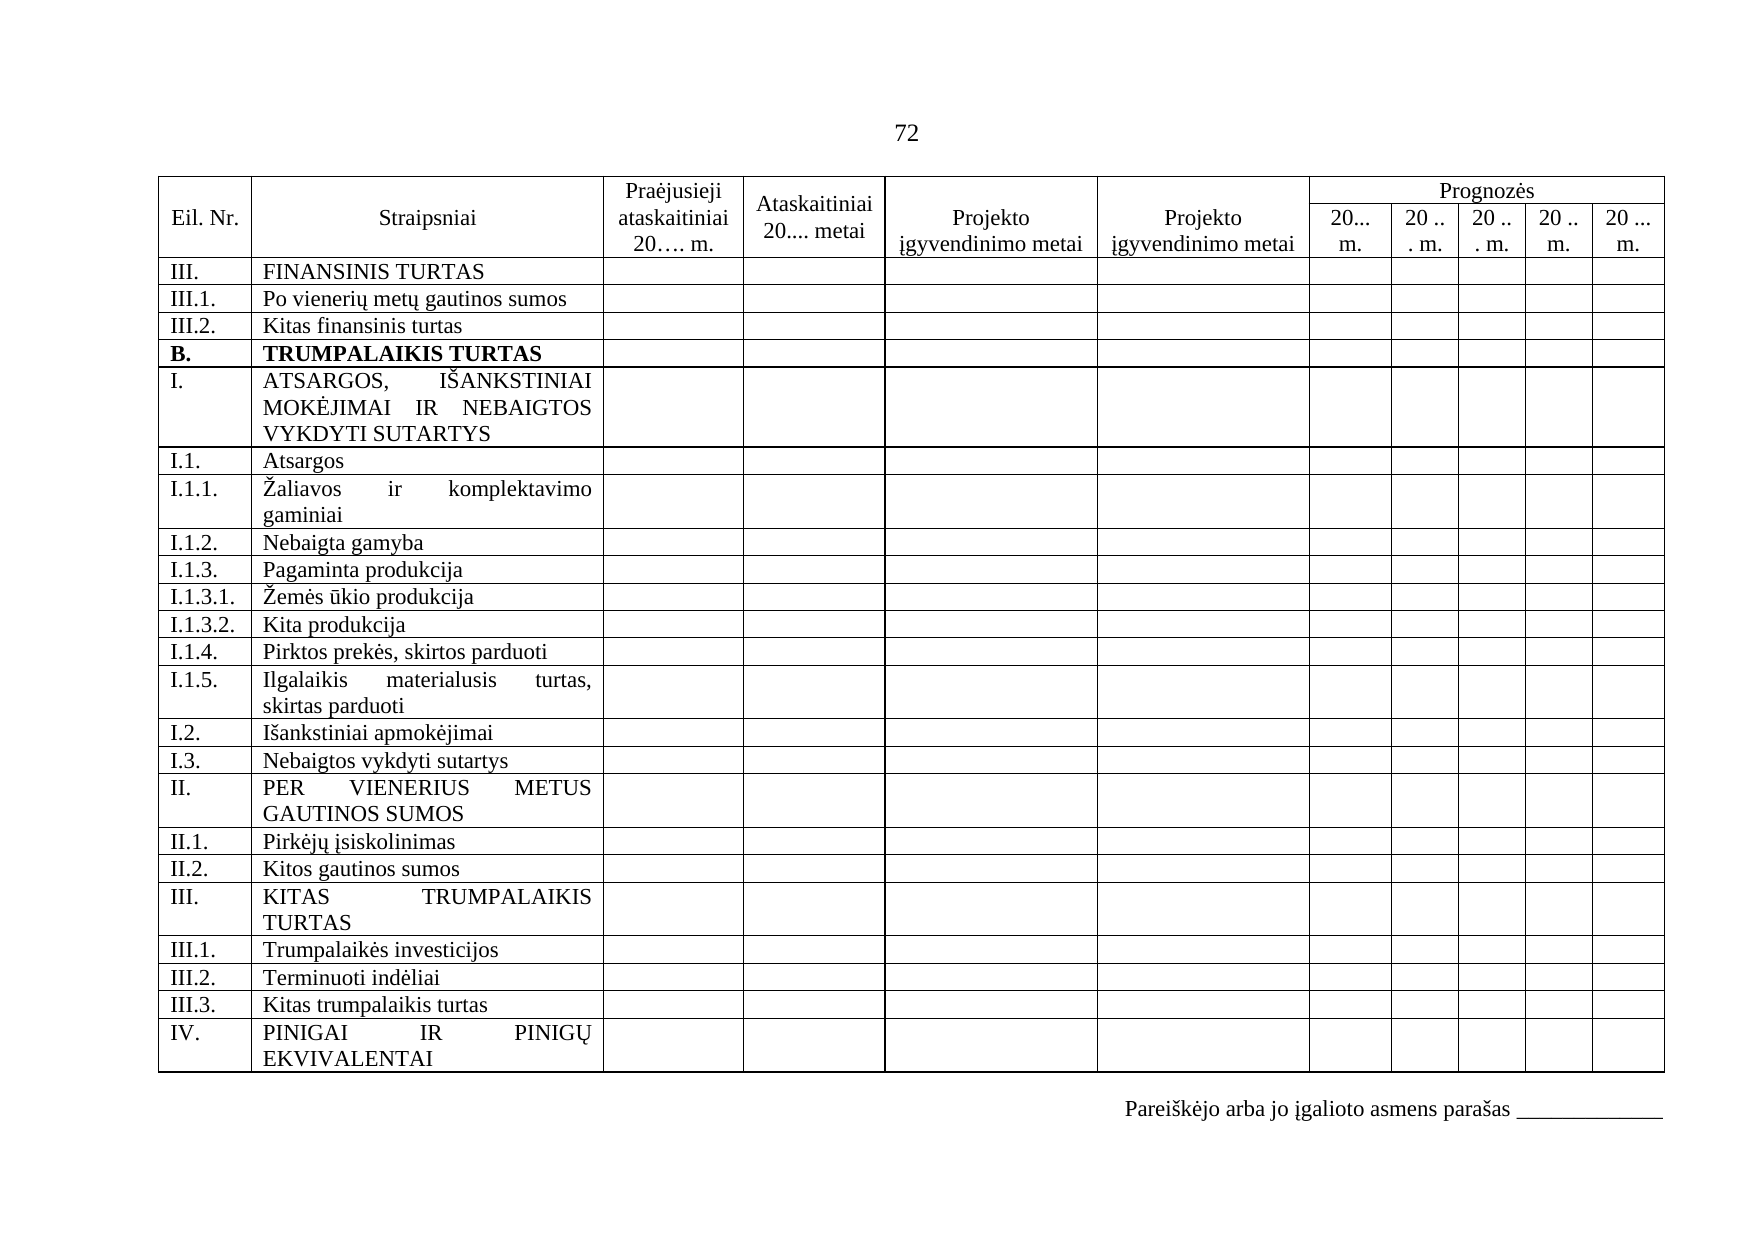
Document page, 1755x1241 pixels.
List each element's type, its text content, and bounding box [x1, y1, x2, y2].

table_cell [1310, 340, 1391, 366]
table_cell [1593, 883, 1664, 935]
table_cell Trumpalaikės investicijos [252, 936, 603, 963]
table_cell [604, 529, 743, 555]
table_cell [744, 964, 884, 990]
table_cell Žaliavos ir komplektavimo gaminiai [252, 475, 603, 528]
table_cell 20 ... m. [1593, 204, 1664, 257]
table_cell [1310, 719, 1391, 746]
table_cell [604, 285, 743, 312]
table_cell [744, 1019, 884, 1071]
table_cell [1459, 584, 1525, 610]
table_cell [1526, 258, 1592, 284]
table_cell [1593, 556, 1664, 582]
table_cell [1593, 340, 1664, 366]
table_header Eil. Nr. [159, 177, 251, 257]
table_header [886, 177, 1097, 203]
table_cell [1526, 285, 1592, 312]
table_cell [1310, 556, 1391, 582]
table_cell [1459, 774, 1525, 827]
table_cell [1098, 666, 1309, 718]
table_cell PINIGAI IR PINIGŲ EKVIVALENTAI [252, 1019, 603, 1071]
table_cell [1593, 638, 1664, 664]
table_cell [1593, 285, 1664, 312]
table_header Ataskaitiniai 20.... metai [744, 177, 884, 257]
table_cell [1526, 828, 1592, 854]
table_cell [744, 936, 884, 963]
table_cell III.1. [159, 285, 251, 312]
table_cell [1310, 828, 1391, 854]
table_cell [1593, 828, 1664, 854]
table_cell Žemės ūkio produkcija [252, 584, 603, 610]
table_cell [744, 368, 884, 446]
table_cell [1392, 719, 1458, 746]
table_cell [1098, 556, 1309, 582]
table_cell [1593, 936, 1664, 963]
table_cell [1310, 448, 1391, 474]
table_cell [1526, 611, 1592, 637]
table_cell [744, 584, 884, 610]
table_cell [886, 448, 1097, 474]
table_cell [744, 855, 884, 882]
table_cell I.1.3. [159, 556, 251, 582]
table_cell Nebaigtos vykdyti sutartys [252, 747, 603, 773]
table_cell [1098, 774, 1309, 827]
table_cell 20... m. [1310, 204, 1391, 257]
table_cell [1310, 285, 1391, 312]
table_cell Projekto įgyvendinimo metai [1098, 203, 1309, 257]
table_cell [1459, 611, 1525, 637]
table_cell [1459, 964, 1525, 990]
table_cell [744, 719, 884, 746]
table_cell [1392, 556, 1458, 582]
table_cell [744, 774, 884, 827]
table_cell [1526, 883, 1592, 935]
table_cell [604, 747, 743, 773]
table_cell [1310, 529, 1391, 555]
table_cell [1098, 529, 1309, 555]
table_cell [1459, 556, 1525, 582]
table_cell [886, 991, 1097, 1018]
table_cell [1310, 475, 1391, 528]
table_cell [1310, 747, 1391, 773]
table_cell [1526, 340, 1592, 366]
table_cell [1526, 719, 1592, 746]
table_cell [1310, 313, 1391, 339]
table_cell Kitas finansinis turtas [252, 313, 603, 339]
table_cell [744, 747, 884, 773]
table_cell [886, 774, 1097, 827]
table_cell I. [159, 368, 251, 446]
table_cell [1526, 475, 1592, 528]
table_cell [604, 883, 743, 935]
table_cell [1459, 747, 1525, 773]
table_cell [604, 313, 743, 339]
table_cell PER VIENERIUS METUS GAUTINOS SUMOS [252, 774, 603, 827]
table_cell IV. [159, 1019, 251, 1071]
table_cell [744, 883, 884, 935]
table_cell Pagaminta produkcija [252, 556, 603, 582]
table_cell [1459, 529, 1525, 555]
table_cell [744, 313, 884, 339]
table_cell [1310, 964, 1391, 990]
table_cell [1526, 855, 1592, 882]
table_cell Išankstiniai apmokėjimai [252, 719, 603, 746]
table_cell I.1. [159, 448, 251, 474]
table_cell [1098, 828, 1309, 854]
table_cell [1098, 936, 1309, 963]
table_cell Nebaigta gamyba [252, 529, 603, 555]
table_cell [1310, 258, 1391, 284]
table_cell [1392, 475, 1458, 528]
table_cell [1392, 368, 1458, 446]
table_cell [1392, 855, 1458, 882]
table_cell [1459, 936, 1525, 963]
table_cell [1098, 747, 1309, 773]
table_cell [1392, 1019, 1458, 1071]
table_cell [604, 828, 743, 854]
table_cell [1310, 584, 1391, 610]
table_cell Projekto įgyvendinimo metai [886, 203, 1097, 257]
table_cell [1310, 368, 1391, 446]
table_cell Kitos gautinos sumos [252, 855, 603, 882]
table_cell [1098, 368, 1309, 446]
table_cell [1310, 883, 1391, 935]
table_cell [1392, 258, 1458, 284]
table_cell [1593, 774, 1664, 827]
table_cell [1310, 638, 1391, 664]
table_header Straipsniai [252, 177, 603, 257]
table_cell [1459, 1019, 1525, 1071]
table_cell [1459, 883, 1525, 935]
table_cell [1098, 719, 1309, 746]
table_cell [1392, 964, 1458, 990]
table_cell [1593, 747, 1664, 773]
table_cell [1459, 313, 1525, 339]
table_cell Atsargos [252, 448, 603, 474]
table_cell [1526, 313, 1592, 339]
table_cell [604, 368, 743, 446]
table_cell III.2. [159, 964, 251, 990]
table_cell [1392, 666, 1458, 718]
table_cell [1526, 638, 1592, 664]
table_cell [744, 666, 884, 718]
table_cell [1593, 368, 1664, 446]
table_cell [1526, 666, 1592, 718]
table_cell [1310, 936, 1391, 963]
table_cell [744, 258, 884, 284]
table_cell [1098, 638, 1309, 664]
table_cell [1459, 666, 1525, 718]
table_cell [1593, 719, 1664, 746]
table_cell I.2. [159, 719, 251, 746]
table_cell [1098, 1019, 1309, 1071]
table_cell [1459, 368, 1525, 446]
table_cell [1392, 584, 1458, 610]
table_cell III. [159, 258, 251, 284]
table_cell [604, 611, 743, 637]
table_cell [886, 475, 1097, 528]
table_cell [1459, 991, 1525, 1018]
table_cell [886, 828, 1097, 854]
table_cell I.1.3.1. [159, 584, 251, 610]
table_cell II. [159, 774, 251, 827]
table_cell [604, 475, 743, 528]
table_cell [886, 1019, 1097, 1071]
table_cell [604, 556, 743, 582]
table_cell [1392, 828, 1458, 854]
table_cell [886, 611, 1097, 637]
table_cell [744, 340, 884, 366]
table_cell 20 ... m. [1392, 204, 1458, 257]
table_cell [604, 855, 743, 882]
table_cell I.1.2. [159, 529, 251, 555]
table_cell [744, 448, 884, 474]
table_cell II.1. [159, 828, 251, 854]
table_cell [1526, 774, 1592, 827]
table_cell [886, 883, 1097, 935]
table_cell [886, 638, 1097, 664]
table_cell [1593, 611, 1664, 637]
table_cell [886, 313, 1097, 339]
table_cell [604, 638, 743, 664]
table_cell [744, 638, 884, 664]
table_cell [1526, 448, 1592, 474]
table_header [1098, 177, 1309, 203]
table_cell [1526, 991, 1592, 1018]
table_cell [1526, 584, 1592, 610]
table_cell [1098, 584, 1309, 610]
table_cell [604, 340, 743, 366]
table_cell [1459, 285, 1525, 312]
table_cell [604, 774, 743, 827]
table_cell [1526, 747, 1592, 773]
table_cell [1392, 774, 1458, 827]
table_cell ATSARGOS, IŠANKSTINIAI MOKĖJIMAI IR NEBAIGTOS VYKDYTI SUTARTYS [252, 368, 603, 446]
table_cell [1310, 666, 1391, 718]
table_cell [604, 666, 743, 718]
table_cell III.1. [159, 936, 251, 963]
table_cell [604, 936, 743, 963]
table_cell III. [159, 883, 251, 935]
table_cell [1526, 1019, 1592, 1071]
table_cell [1526, 936, 1592, 963]
table_cell [1459, 258, 1525, 284]
table_cell I.3. [159, 747, 251, 773]
table_cell [1459, 638, 1525, 664]
table_cell [1098, 883, 1309, 935]
table_cell [1526, 368, 1592, 446]
table_cell [744, 828, 884, 854]
table_cell TRUMPALAIKIS TURTAS [252, 340, 603, 366]
table_cell [1392, 991, 1458, 1018]
table_cell I.1.4. [159, 638, 251, 664]
table_cell 20 .. m. [1526, 204, 1592, 257]
table_cell [886, 747, 1097, 773]
table_cell [1098, 855, 1309, 882]
table_cell [744, 285, 884, 312]
table_cell [1459, 475, 1525, 528]
table_cell [604, 991, 743, 1018]
table_cell [1098, 611, 1309, 637]
table_cell [1526, 556, 1592, 582]
table_cell [886, 855, 1097, 882]
table_cell [1459, 828, 1525, 854]
table_cell [1098, 340, 1309, 366]
table_cell Terminuoti indėliai [252, 964, 603, 990]
table_cell III.3. [159, 991, 251, 1018]
table_cell [604, 1019, 743, 1071]
table_cell [1593, 529, 1664, 555]
table_cell [1392, 448, 1458, 474]
table_cell [1459, 855, 1525, 882]
table_cell Pirktos prekės, skirtos parduoti [252, 638, 603, 664]
table_cell [744, 556, 884, 582]
table_cell [886, 666, 1097, 718]
table_cell [604, 719, 743, 746]
table_cell [1098, 285, 1309, 312]
table_cell KITAS TRUMPALAIKIS TURTAS [252, 883, 603, 935]
table_cell [1310, 855, 1391, 882]
table_cell [886, 964, 1097, 990]
table_cell [1526, 964, 1592, 990]
table_cell 20 ... m. [1459, 204, 1525, 257]
table_cell I.1.5. [159, 666, 251, 718]
table_cell [1459, 448, 1525, 474]
table_cell II.2. [159, 855, 251, 882]
table_cell [1593, 313, 1664, 339]
table_cell [604, 584, 743, 610]
table_cell [604, 448, 743, 474]
table_cell [886, 368, 1097, 446]
table_cell [1098, 258, 1309, 284]
table_cell [1392, 340, 1458, 366]
table_cell [1392, 529, 1458, 555]
table_cell [1392, 936, 1458, 963]
table_cell [1392, 747, 1458, 773]
table_cell [1593, 1019, 1664, 1071]
table_cell Kitas trumpalaikis turtas [252, 991, 603, 1018]
table_cell [1310, 774, 1391, 827]
table_cell Kita produkcija [252, 611, 603, 637]
table_cell [1459, 719, 1525, 746]
table_cell [886, 340, 1097, 366]
table_cell [1593, 991, 1664, 1018]
table_cell [1459, 340, 1525, 366]
table_cell [886, 719, 1097, 746]
table_cell [1310, 1019, 1391, 1071]
table_cell [1098, 991, 1309, 1018]
table_cell Ilgalaikis materialusis turtas, skirtas parduoti [252, 666, 603, 718]
table_cell [1392, 611, 1458, 637]
table_cell [886, 936, 1097, 963]
table_cell [1593, 475, 1664, 528]
table_cell [744, 991, 884, 1018]
table_cell [1098, 475, 1309, 528]
table_cell [886, 258, 1097, 284]
table_cell [886, 584, 1097, 610]
table_cell Po vienerių metų gautinos sumos [252, 285, 603, 312]
table_cell B. [159, 340, 251, 366]
table_cell [886, 285, 1097, 312]
table_cell [1593, 666, 1664, 718]
table_cell [604, 964, 743, 990]
table_cell [744, 611, 884, 637]
table_header Praėjusieji ataskaitiniai 20…. m. [604, 177, 743, 257]
table_cell [886, 529, 1097, 555]
table_cell FINANSINIS TURTAS [252, 258, 603, 284]
table_header Prognozės [1310, 177, 1664, 203]
table_cell [604, 258, 743, 284]
table_cell [744, 529, 884, 555]
table_cell I.1.3.2. [159, 611, 251, 637]
table_cell [1593, 448, 1664, 474]
table_cell [886, 556, 1097, 582]
table_cell Pirkėjų įsiskolinimas [252, 828, 603, 854]
table_cell [1526, 529, 1592, 555]
table_cell III.2. [159, 313, 251, 339]
table_cell [1392, 313, 1458, 339]
table_cell [1392, 638, 1458, 664]
table_cell [1310, 611, 1391, 637]
table_cell [1593, 584, 1664, 610]
table_cell [1098, 313, 1309, 339]
table_cell [1098, 964, 1309, 990]
table_cell [1392, 883, 1458, 935]
table_cell [1310, 991, 1391, 1018]
table_cell [744, 475, 884, 528]
table_cell [1593, 964, 1664, 990]
table_cell [1098, 448, 1309, 474]
table_cell [1593, 258, 1664, 284]
table_cell [1392, 285, 1458, 312]
table_cell [1593, 855, 1664, 882]
table_cell I.1.1. [159, 475, 251, 528]
